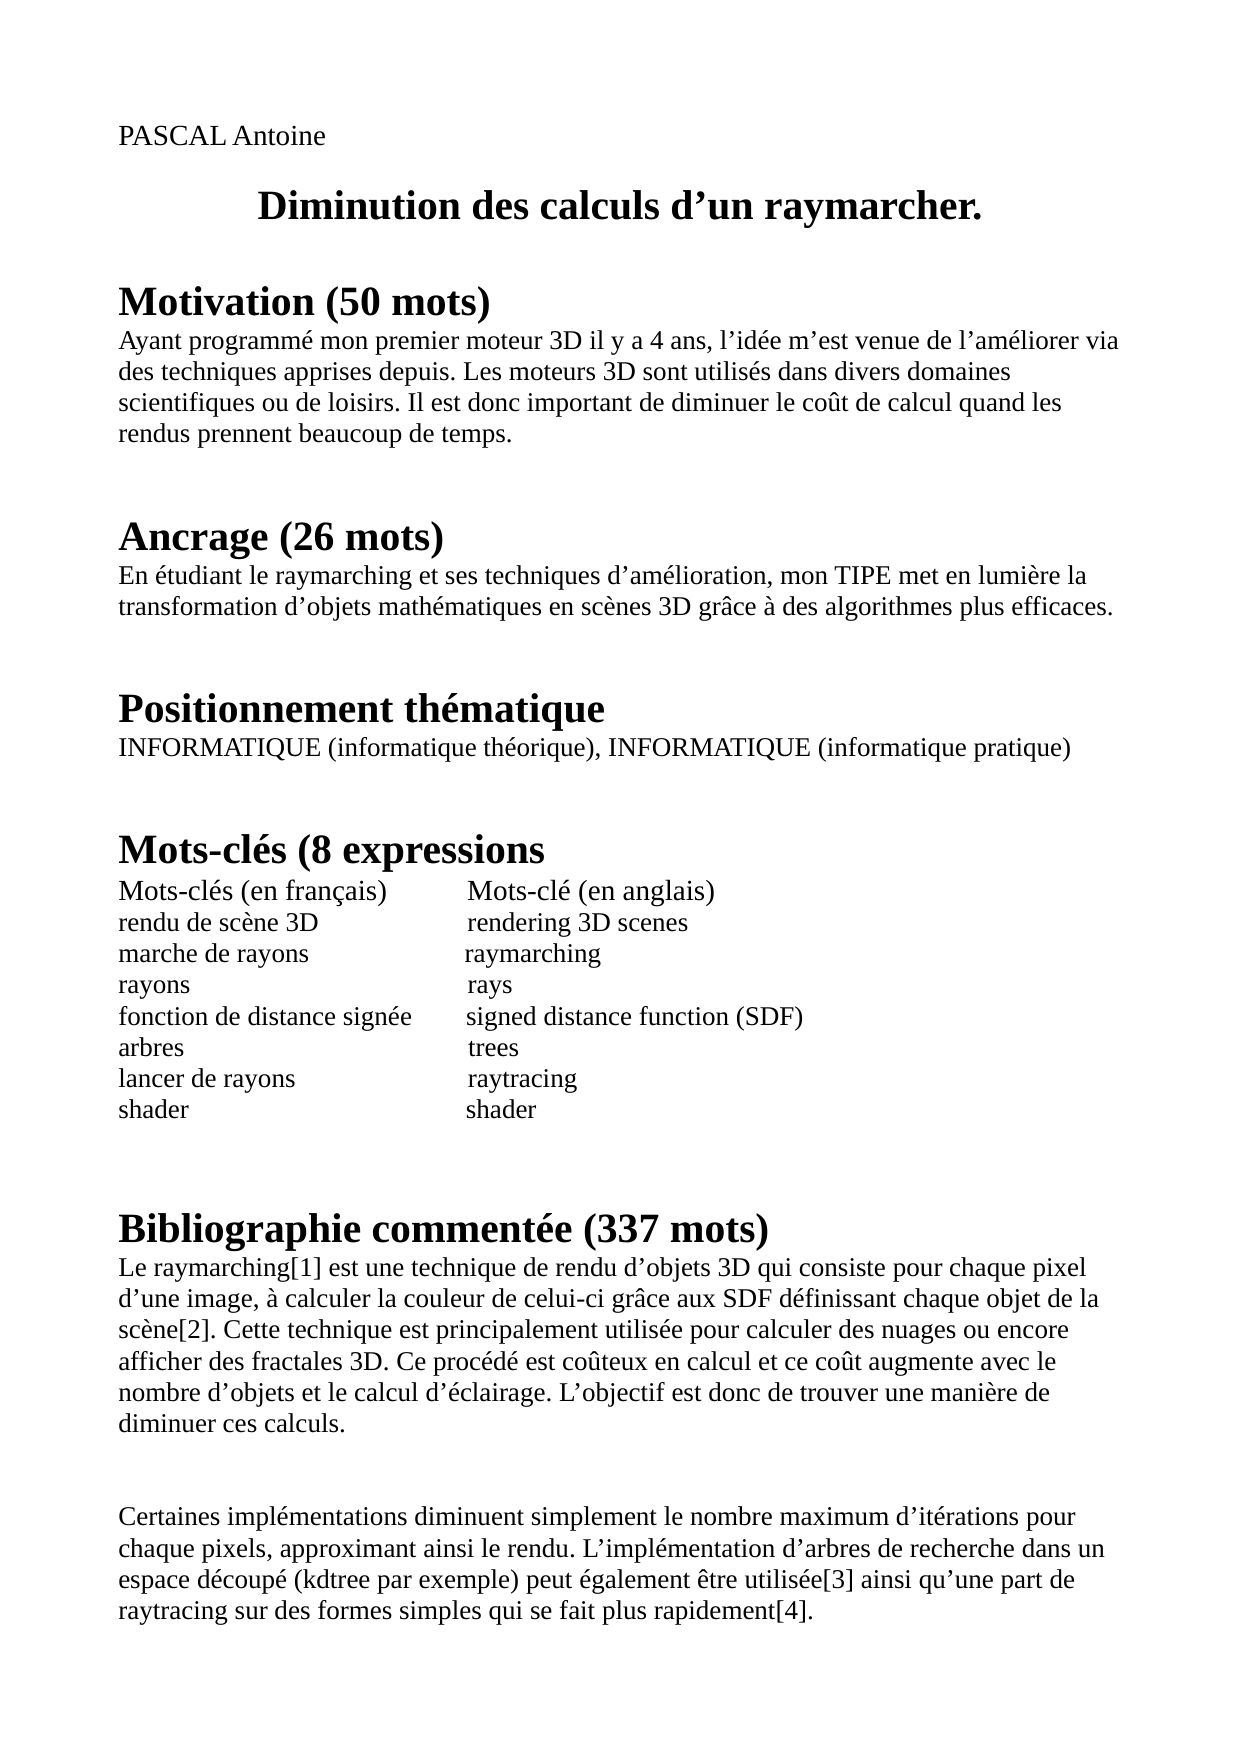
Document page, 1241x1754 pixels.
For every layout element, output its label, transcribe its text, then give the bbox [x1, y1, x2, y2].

text Le raymarching[1] est une technique de rendu d’objets 3D qui consiste pour chaque pixel d’une image, à calculer la couleur de celui-ci grâce aux SDF définissant chaque objet de la scène[2]. Cette technique est principalement utilisée pour calculer des nuages ou encore afficher des fractales 3D. Ce procédé est coûteux en calcul et ce coût augmente avec le nombre d’objets et le calcul d’éclairage. L’objectif est donc de trouver une manière de diminuer ces calculs. [118, 1251, 1122, 1438]
text rayons rays [118, 969, 1122, 1000]
text arbres trees [118, 1031, 1122, 1062]
text Diminution des calculs d’un raymarcher. [118, 180, 1122, 228]
text Ancrage (26 mots) [118, 511, 1122, 559]
text Positionnement thématique [118, 683, 1122, 731]
text Mots-clés (en français) Mots-clé (en anglais) [118, 873, 1122, 906]
text INFORMATIQUE (informatique théorique), INFORMATIQUE (informatique pratique) [118, 731, 1122, 763]
text rendu de scène 3D rendering 3D scenes [118, 906, 1122, 937]
text En étudiant le raymarching et ses techniques d’amélioration, mon TIPE met en lumière la transformation d’objets mathématiques en scènes 3D grâce à des algorithmes plus efficaces. [118, 559, 1122, 621]
text marche de rayons raymarching [118, 937, 1122, 969]
text Certaines implémentations diminuent simplement le nombre maximum d’itérations pour chaque pixels, approximant ainsi le rendu. L’implémentation d’arbres de recherche dans un espace découpé (kdtree par exemple) peut également être utilisée[3] ainsi qu’une part de raytracing sur des formes simples qui se fait plus rapidement[4]. [118, 1501, 1122, 1625]
text Motivation (50 mots) [118, 276, 1122, 324]
text fonction de distance signée signed distance function (SDF) [118, 1000, 1122, 1031]
text Bibliographie commentée (337 mots) [118, 1203, 1122, 1251]
text lancer de rayons raytracing [118, 1062, 1122, 1093]
text PASCAL Antoine [118, 118, 1122, 152]
text Mots-clés (8 expressions [118, 825, 1122, 873]
text Ayant programmé mon premier moteur 3D il y a 4 ans, l’idée m’est venue de l’améliorer via des techniques apprises depuis. Les moteurs 3D sont utilisés dans divers domaines scientifiques ou de loisirs. Il est donc important de diminuer le coût de calcul quand les rendus prennent beaucoup de temps. [118, 324, 1122, 449]
text shader shader [118, 1093, 1122, 1124]
